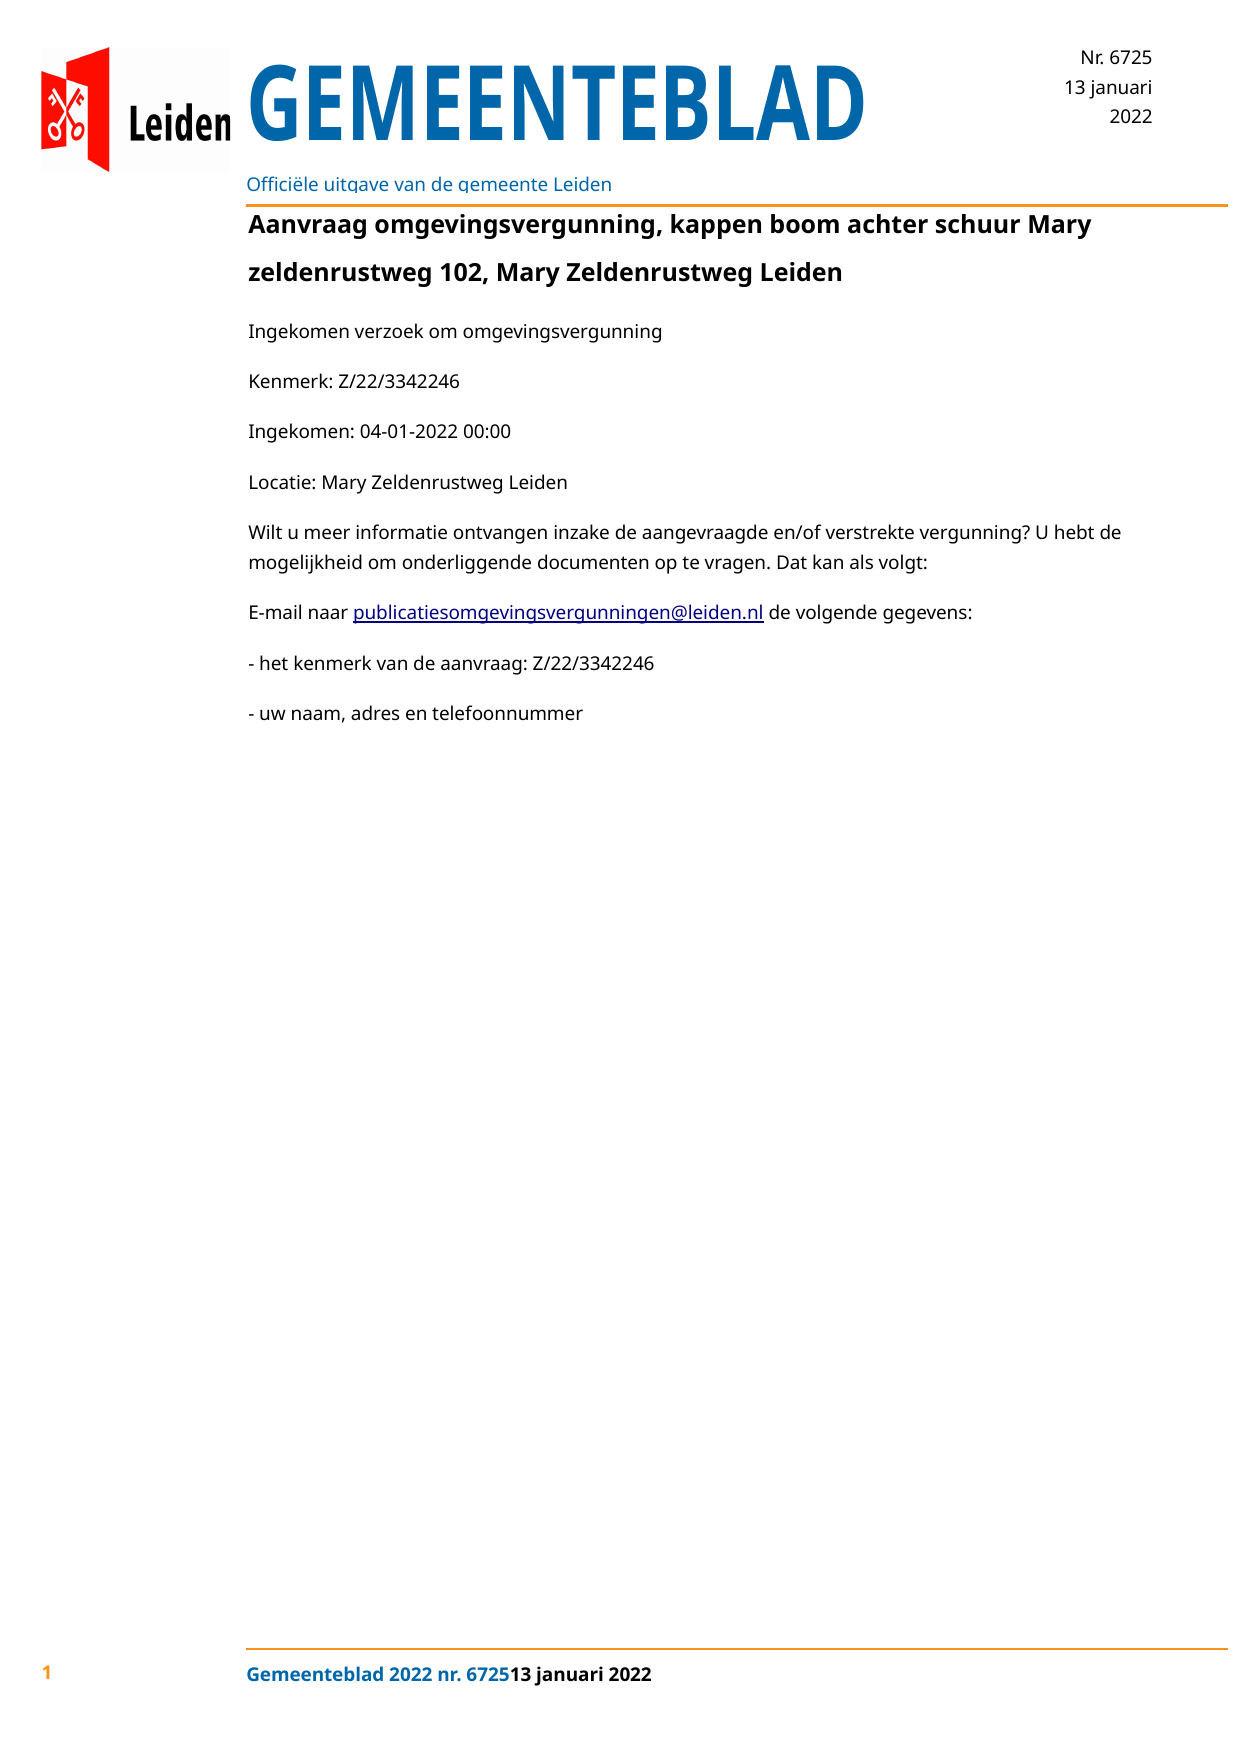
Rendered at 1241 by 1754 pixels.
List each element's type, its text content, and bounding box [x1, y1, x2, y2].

text - uw naam, adres en telefoonnummer [248, 700, 1152, 726]
text Locatie: Mary Zeldenrustweg Leiden [248, 469, 1152, 495]
text Ingekomen: 04-01-2022 00:00 [248, 419, 1152, 444]
text E-mail naar publicatiesomgevingsvergunningen@leiden.nl de volgende gegevens: [248, 599, 1152, 625]
text Kenmerk: Z/22/3342246 [248, 368, 1152, 394]
text - het kenmerk van de aanvraag: Z/22/3342246 [248, 650, 1152, 676]
text Ingekomen verzoek om omgevingsvergunning [248, 318, 1152, 344]
picture [41, 47, 231, 172]
text Aanvraag omgevingsvergunning, kappen boom achter schuur Mary zeldenrustweg 102, Mary Zeldenrustweg Leiden [248, 207, 1152, 288]
text Wilt u meer informatie ontvangen inzake de aangevraagde en/of verstrekte vergunning? U hebt de mogelijkheid om onderliggende documenten op te vragen. Dat kan als volgt: [248, 519, 1152, 575]
